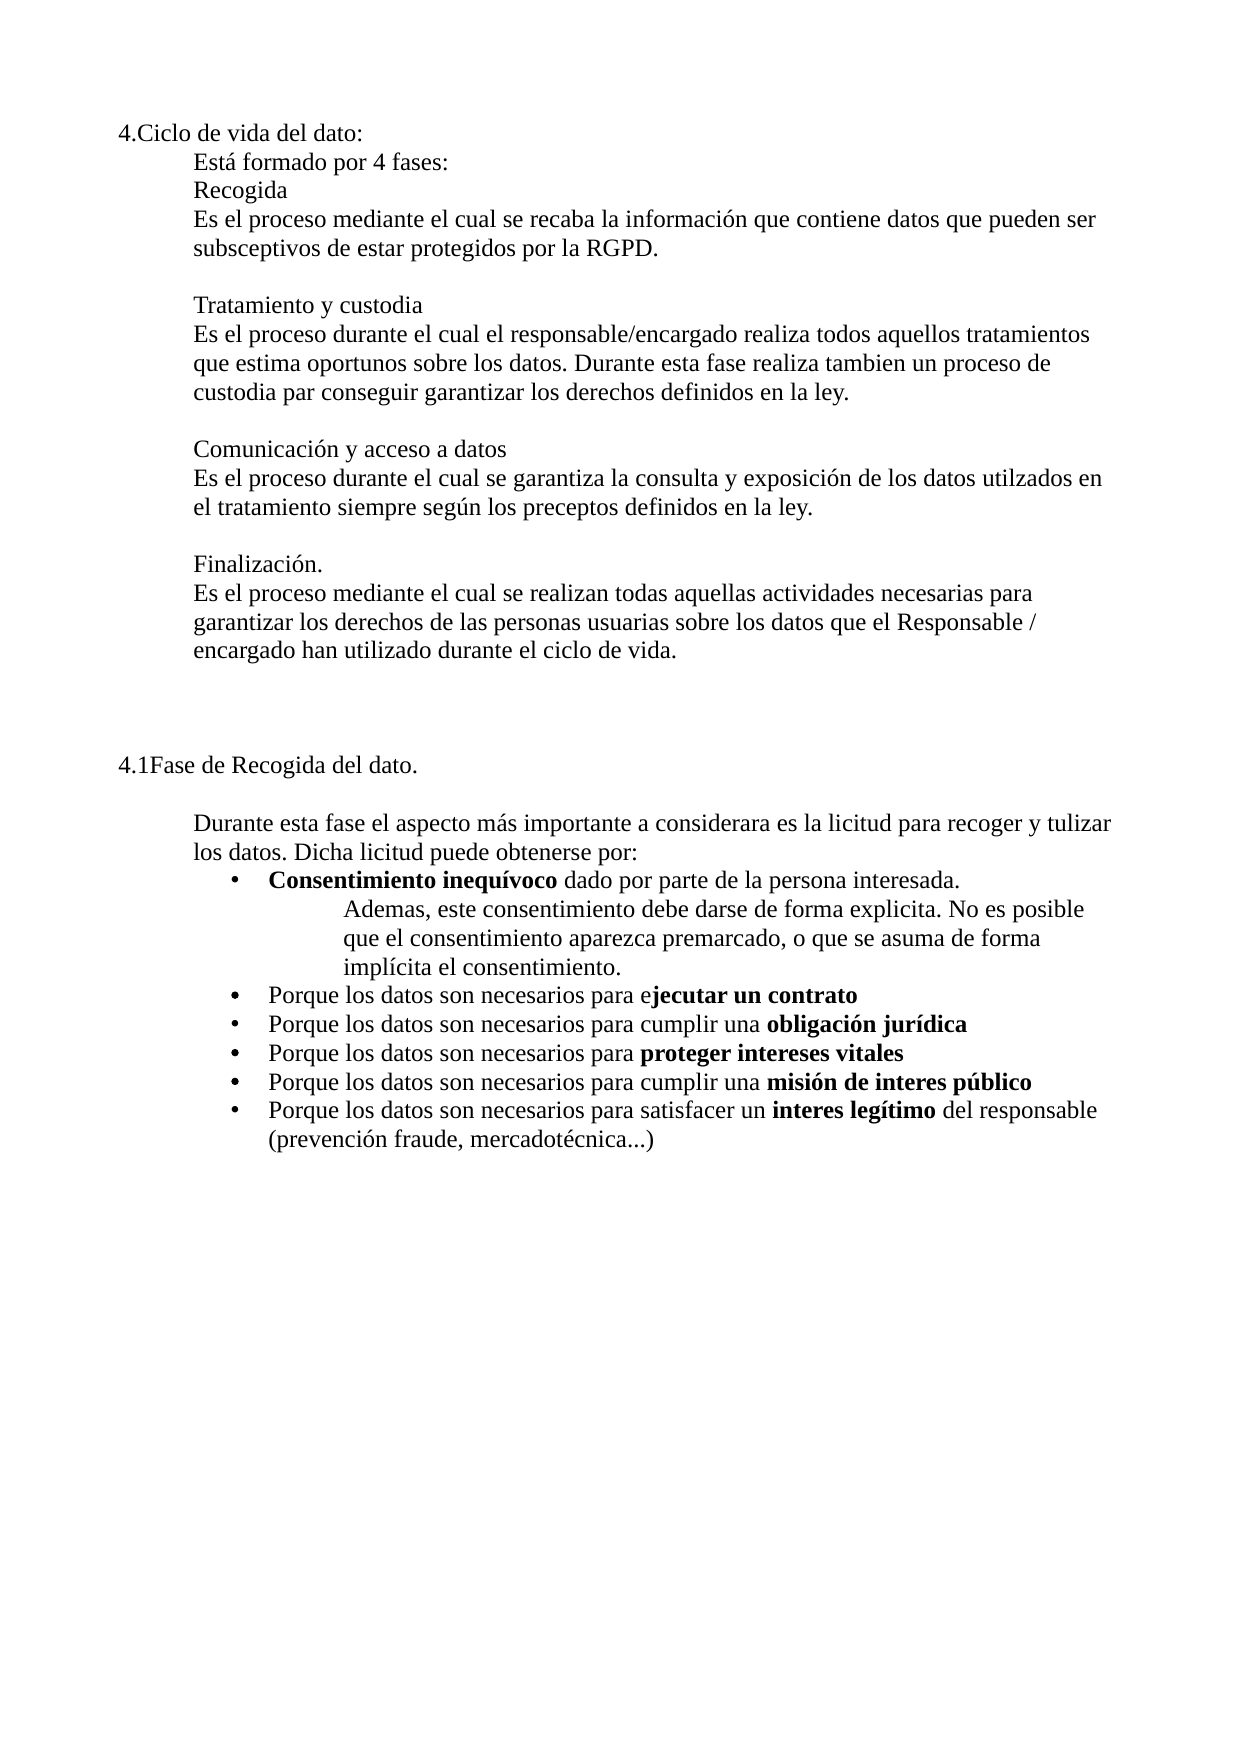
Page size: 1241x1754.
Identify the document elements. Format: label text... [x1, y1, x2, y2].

text Tratamiento y custodia [193, 291, 1122, 319]
text Recogida [193, 176, 1122, 204]
text 4.Ciclo de vida del dato: [118, 118, 1122, 147]
list Porque los datos son necesarios para proteger intereses vitales [231, 1038, 1122, 1067]
text Ademas, este consentimiento debe darse de forma explicita. No es posible que el consentimiento aparezca premarcado, o que se asuma de forma implícita el consentimiento. [343, 894, 1122, 981]
list Consentimiento inequívoco dado por parte de la persona interesada. [231, 866, 1122, 894]
list Porque los datos son necesarios para ejecutar un contrato [231, 981, 1122, 1009]
text 4.1Fase de Recogida del dato. [118, 751, 1122, 779]
list Porque los datos son necesarios para cumplir una obligación jurídica [231, 1009, 1122, 1038]
text Comunicación y acceso a datos [193, 434, 1122, 463]
text Durante esta fase el aspecto más importante a considerara es la licitud para recoger y tulizar los datos. Dicha licitud puede obtenerse por: [193, 808, 1122, 866]
text Es el proceso durante el cual el responsable/encargado realiza todos aquellos tratamientos que estima oportunos sobre los datos. Durante esta fase realiza tambien un proceso de custodia par conseguir garantizar los derechos definidos en la ley. [193, 319, 1122, 406]
list Porque los datos son necesarios para satisfacer un interes legítimo del responsable (prevención fraude, mercadotécnica...) [231, 1096, 1122, 1153]
text Es el proceso mediante el cual se recaba la información que contiene datos que pueden ser subsceptivos de estar protegidos por la RGPD. [193, 204, 1122, 262]
text Está formado por 4 fases: [193, 147, 1122, 176]
text Finalización. [193, 549, 1122, 578]
list Porque los datos son necesarios para cumplir una misión de interes público [231, 1067, 1122, 1096]
text Es el proceso durante el cual se garantiza la consulta y exposición de los datos utilzados en el tratamiento siempre según los preceptos definidos en la ley. [193, 463, 1122, 521]
text Es el proceso mediante el cual se realizan todas aquellas actividades necesarias para garantizar los derechos de las personas usuarias sobre los datos que el Responsable / encargado han utilizado durante el ciclo de vida. [193, 578, 1122, 664]
